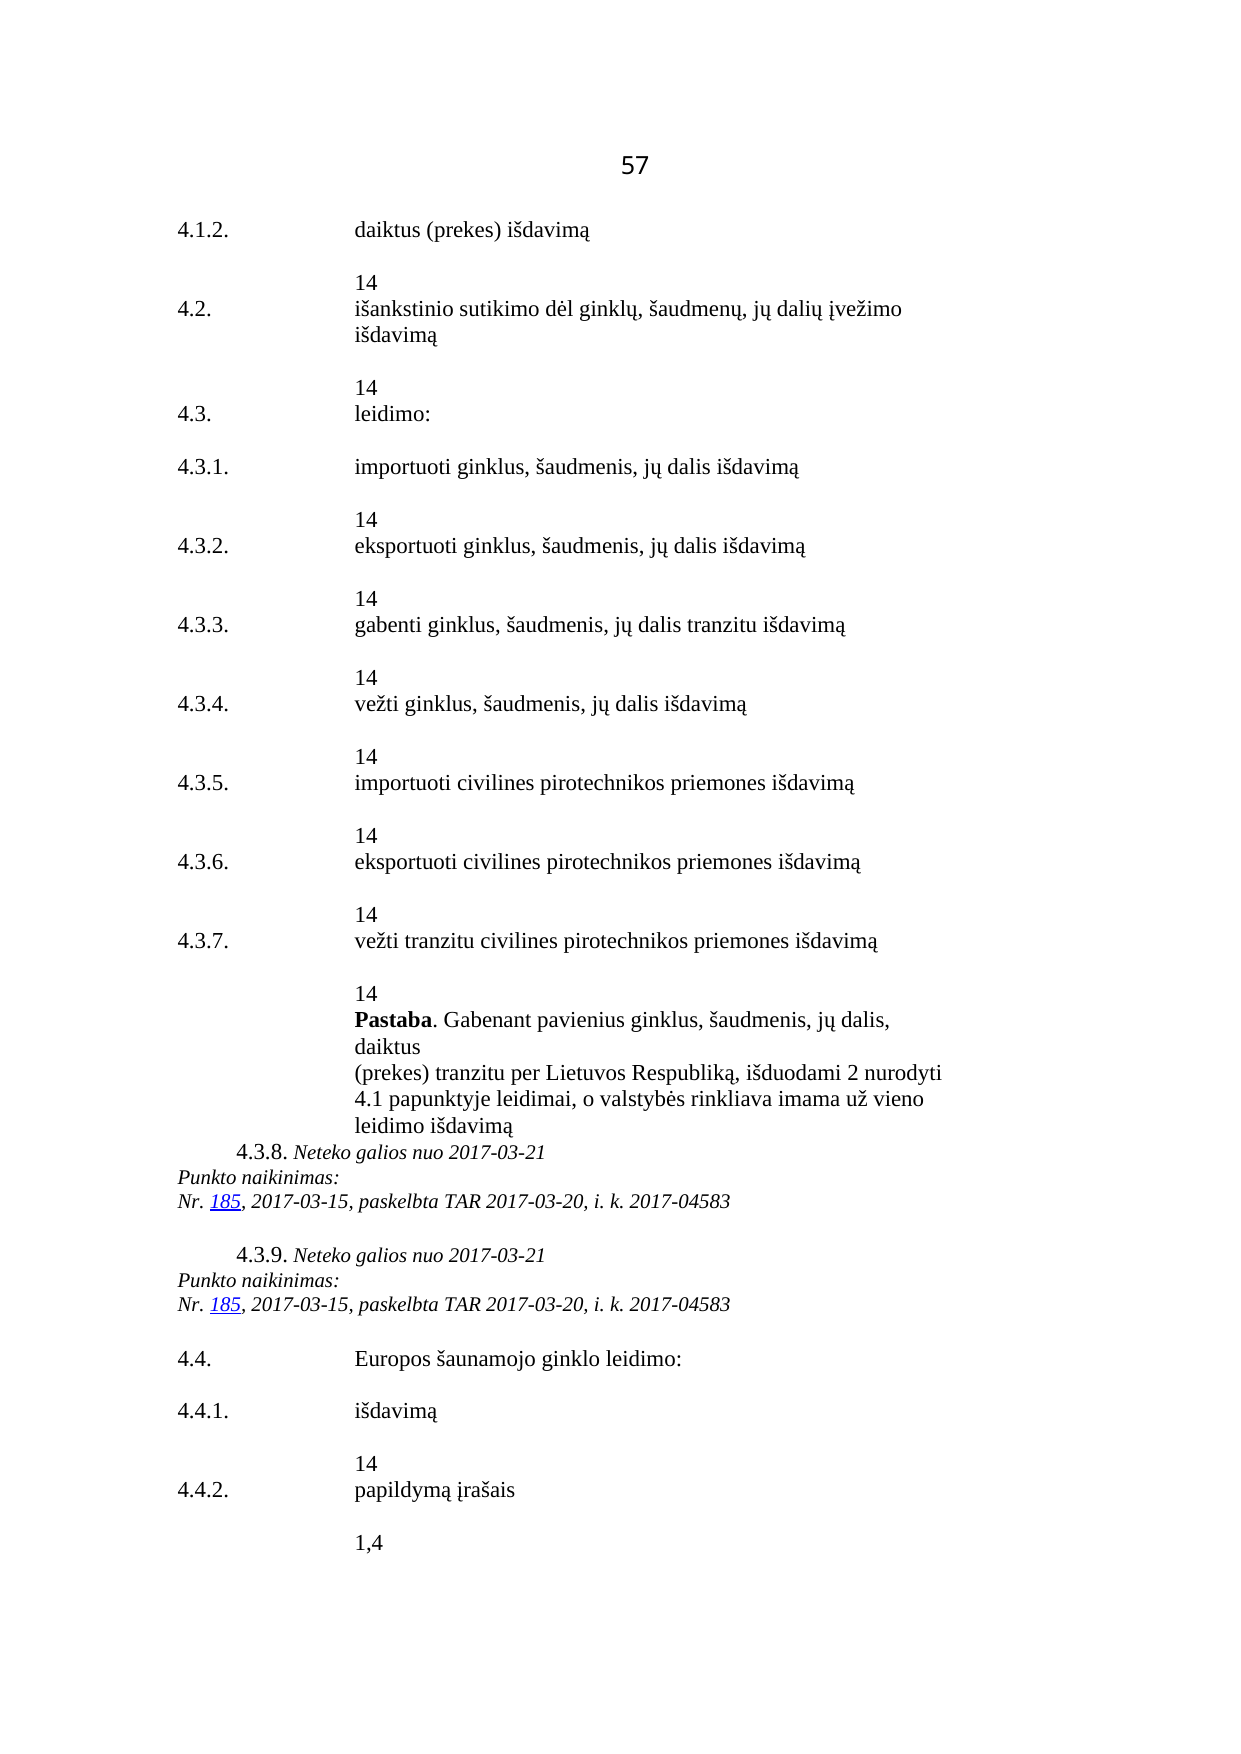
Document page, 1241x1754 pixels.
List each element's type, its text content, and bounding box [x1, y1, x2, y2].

text 4.4. Europos šaunamojo ginklo leidimo: [177, 1345, 945, 1397]
text 4.3.6. eksportuoti civilines pirotechnikos priemones išdavimą 14 [177, 848, 945, 927]
text Nr. 185, 2017-03-15, paskelbta TAR 2017-03-20, i. k. 2017-04583 [177, 1189, 1093, 1213]
text 4.1.2. daiktus (prekes) išdavimą 14 [177, 216, 945, 295]
text 4.1 papunktyje leidimai, o valstybės rinkliava imama už vieno [177, 1086, 945, 1112]
text 4.3.4. vežti ginklus, šaudmenis, jų dalis išdavimą 14 [177, 690, 945, 769]
text 4.3.2. eksportuoti ginklus, šaudmenis, jų dalis išdavimą 14 [177, 532, 945, 611]
text 4.4.2. papildymą įrašais 1,4 [177, 1476, 945, 1556]
text 4.3.8. Neteko galios nuo 2017-03-21 [177, 1138, 1093, 1164]
text 4.3.9. Neteko galios nuo 2017-03-21 [177, 1241, 1093, 1268]
text Pastaba. Gabenant pavienius ginklus, šaudmenis, jų dalis, daiktus [177, 1006, 945, 1059]
text (prekes) tranzitu per Lietuvos Respubliką, išduodami 2 nurodyti [177, 1059, 945, 1086]
text Punkto naikinimas: [177, 1164, 1093, 1189]
text Punkto naikinimas: [177, 1268, 1093, 1292]
text 4.2. išankstinio sutikimo dėl ginklų, šaudmenų, jų dalių įvežimo [177, 295, 945, 321]
text 4.4.1. išdavimą 14 [177, 1397, 945, 1476]
text Nr. 185, 2017-03-15, paskelbta TAR 2017-03-20, i. k. 2017-04583 [177, 1292, 1093, 1316]
text 4.3.1. importuoti ginklus, šaudmenis, jų dalis išdavimą 14 [177, 453, 945, 532]
text 4.3.5. importuoti civilines pirotechnikos priemones išdavimą 14 [177, 769, 945, 848]
text 4.3. leidimo: [177, 400, 945, 453]
text 4.3.7. vežti tranzitu civilines pirotechnikos priemones išdavimą 14 [177, 927, 945, 1006]
text išdavimą 14 [354, 321, 945, 400]
text 4.3.3. gabenti ginklus, šaudmenis, jų dalis tranzitu išdavimą 14 [177, 611, 945, 690]
text leidimo išdavimą [177, 1112, 945, 1138]
